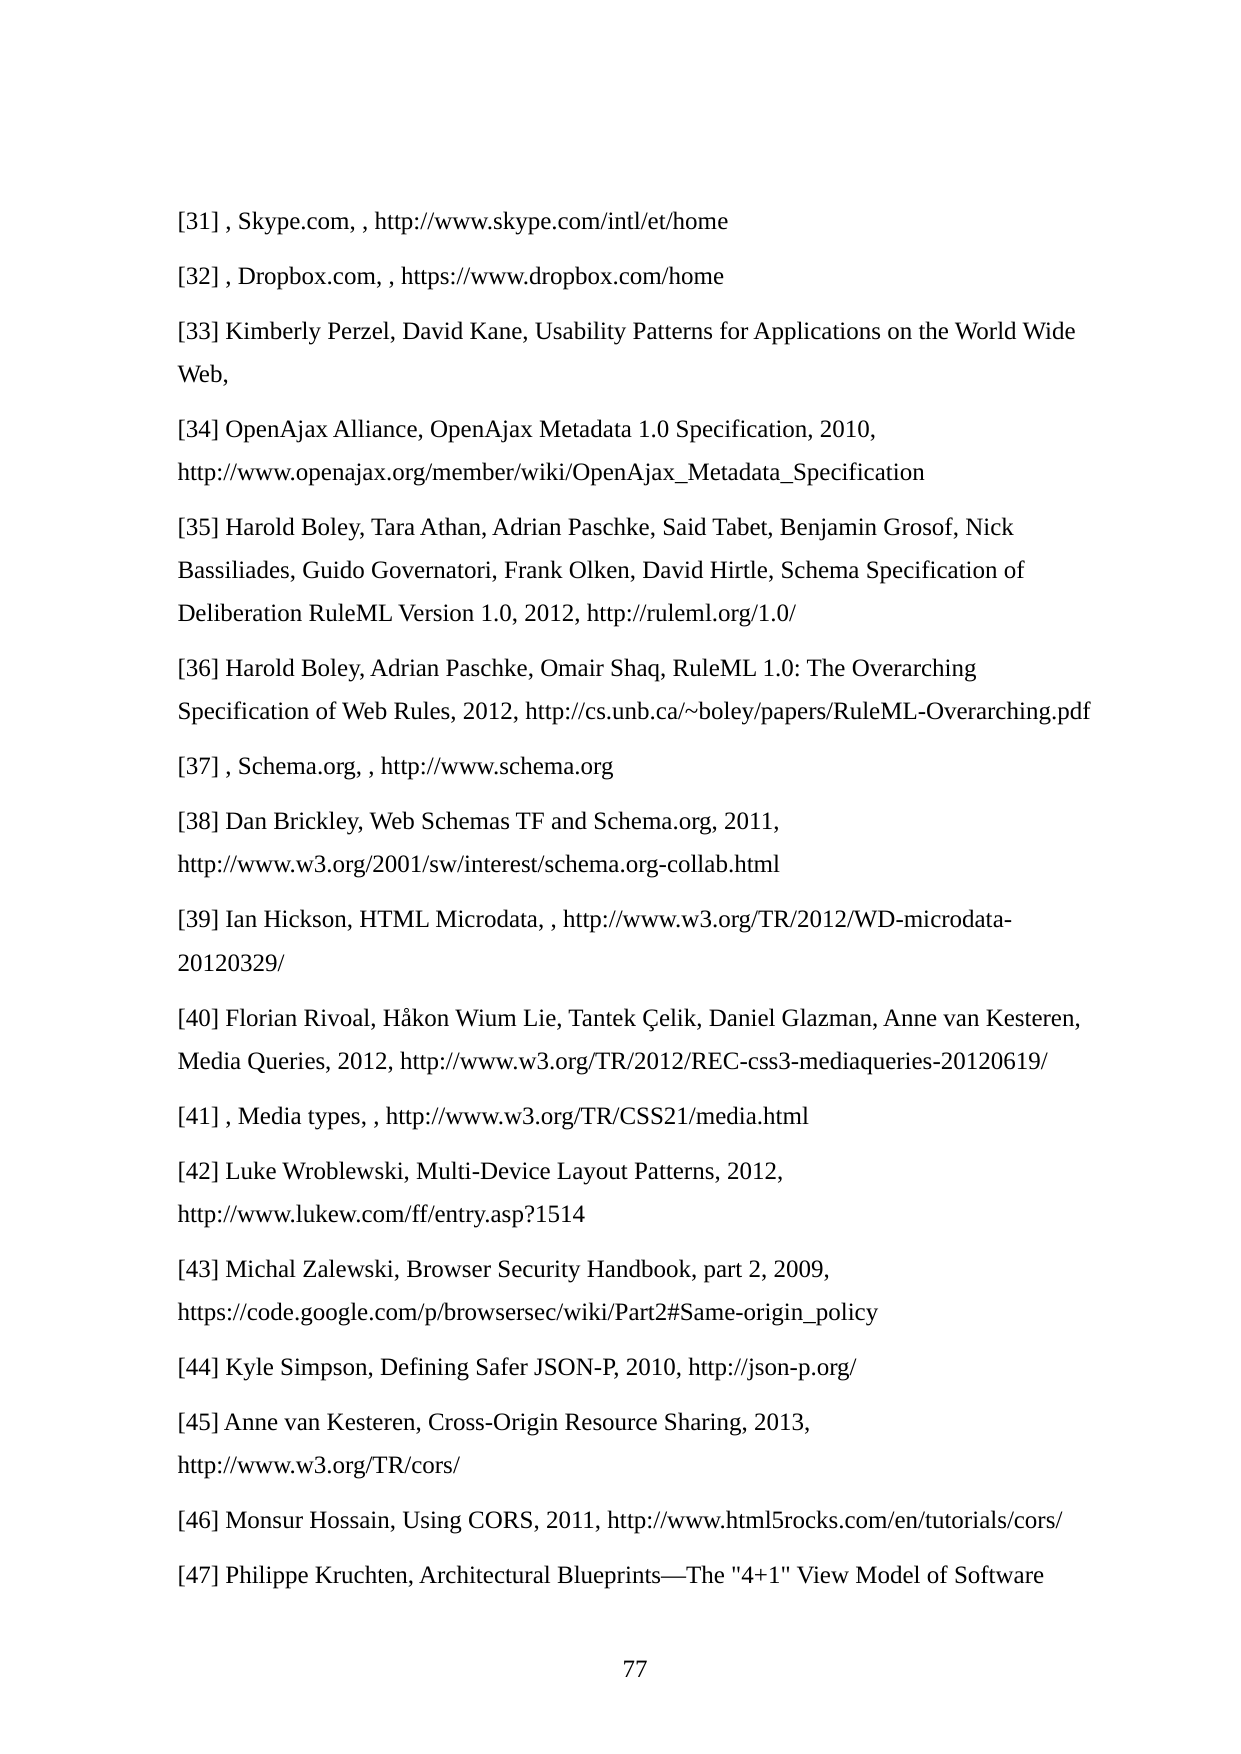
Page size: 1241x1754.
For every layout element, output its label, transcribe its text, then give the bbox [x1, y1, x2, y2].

text [42] Luke Wroblewski, Multi-Device Layout Patterns, 2012, http://www.lukew.com/ff/entry.asp?1514 [177, 1156, 1093, 1228]
text [43] Michal Zalewski, Browser Security Handbook, part 2, 2009, https://code.google.com/p/browsersec/wiki/Part2#Same-origin_policy [177, 1254, 1093, 1326]
text [31] , Skype.com, , http://www.skype.com/intl/et/home [177, 206, 1093, 234]
text [37] , Schema.org, , http://www.schema.org [177, 751, 1093, 780]
text [46] Monsur Hossain, Using CORS, 2011, http://www.html5rocks.com/en/tutorials/cors/ [177, 1505, 1093, 1534]
text [39] Ian Hickson, HTML Microdata, , http://www.w3.org/TR/2012/WD-microdata-20120329/ [177, 904, 1093, 976]
text [35] Harold Boley, Tara Athan, Adrian Paschke, Said Tabet, Benjamin Grosof, Nick Bassiliades, Guido Governatori, Frank Olken, David Hirtle, Schema Specification of Deliberation RuleML Version 1.0, 2012, http://ruleml.org/1.0/ [177, 512, 1093, 627]
text [41] , Media types, , http://www.w3.org/TR/CSS21/media.html [177, 1101, 1093, 1129]
text [38] Dan Brickley, Web Schemas TF and Schema.org, 2011, http://www.w3.org/2001/sw/interest/schema.org-collab.html [177, 806, 1093, 878]
text [33] Kimberly Perzel, David Kane, Usability Patterns for Applications on the World Wide Web, [177, 316, 1093, 388]
text [32] , Dropbox.com, , https://www.dropbox.com/home [177, 261, 1093, 289]
text [40] Florian Rivoal, Håkon Wium Lie, Tantek Çelik, Daniel Glazman, Anne van Kesteren, Media Queries, 2012, http://www.w3.org/TR/2012/REC-css3-mediaqueries-20120619/ [177, 1003, 1093, 1074]
text [47] Philippe Kruchten, Architectural Blueprints—The "4+1" View Model of Software [177, 1560, 1093, 1589]
text [34] OpenAjax Alliance, OpenAjax Metadata 1.0 Specification, 2010, http://www.openajax.org/member/wiki/OpenAjax_Metadata_Specification [177, 414, 1093, 486]
text [44] Kyle Simpson, Defining Safer JSON-P, 2010, http://json-p.org/ [177, 1352, 1093, 1381]
text [45] Anne van Kesteren, Cross-Origin Resource Sharing, 2013, http://www.w3.org/TR/cors/ [177, 1407, 1093, 1479]
text [36] Harold Boley, Adrian Paschke, Omair Shaq, RuleML 1.0: The Overarching Specification of Web Rules, 2012, http://cs.unb.ca/~boley/papers/RuleML-Overarching.pdf [177, 653, 1093, 725]
